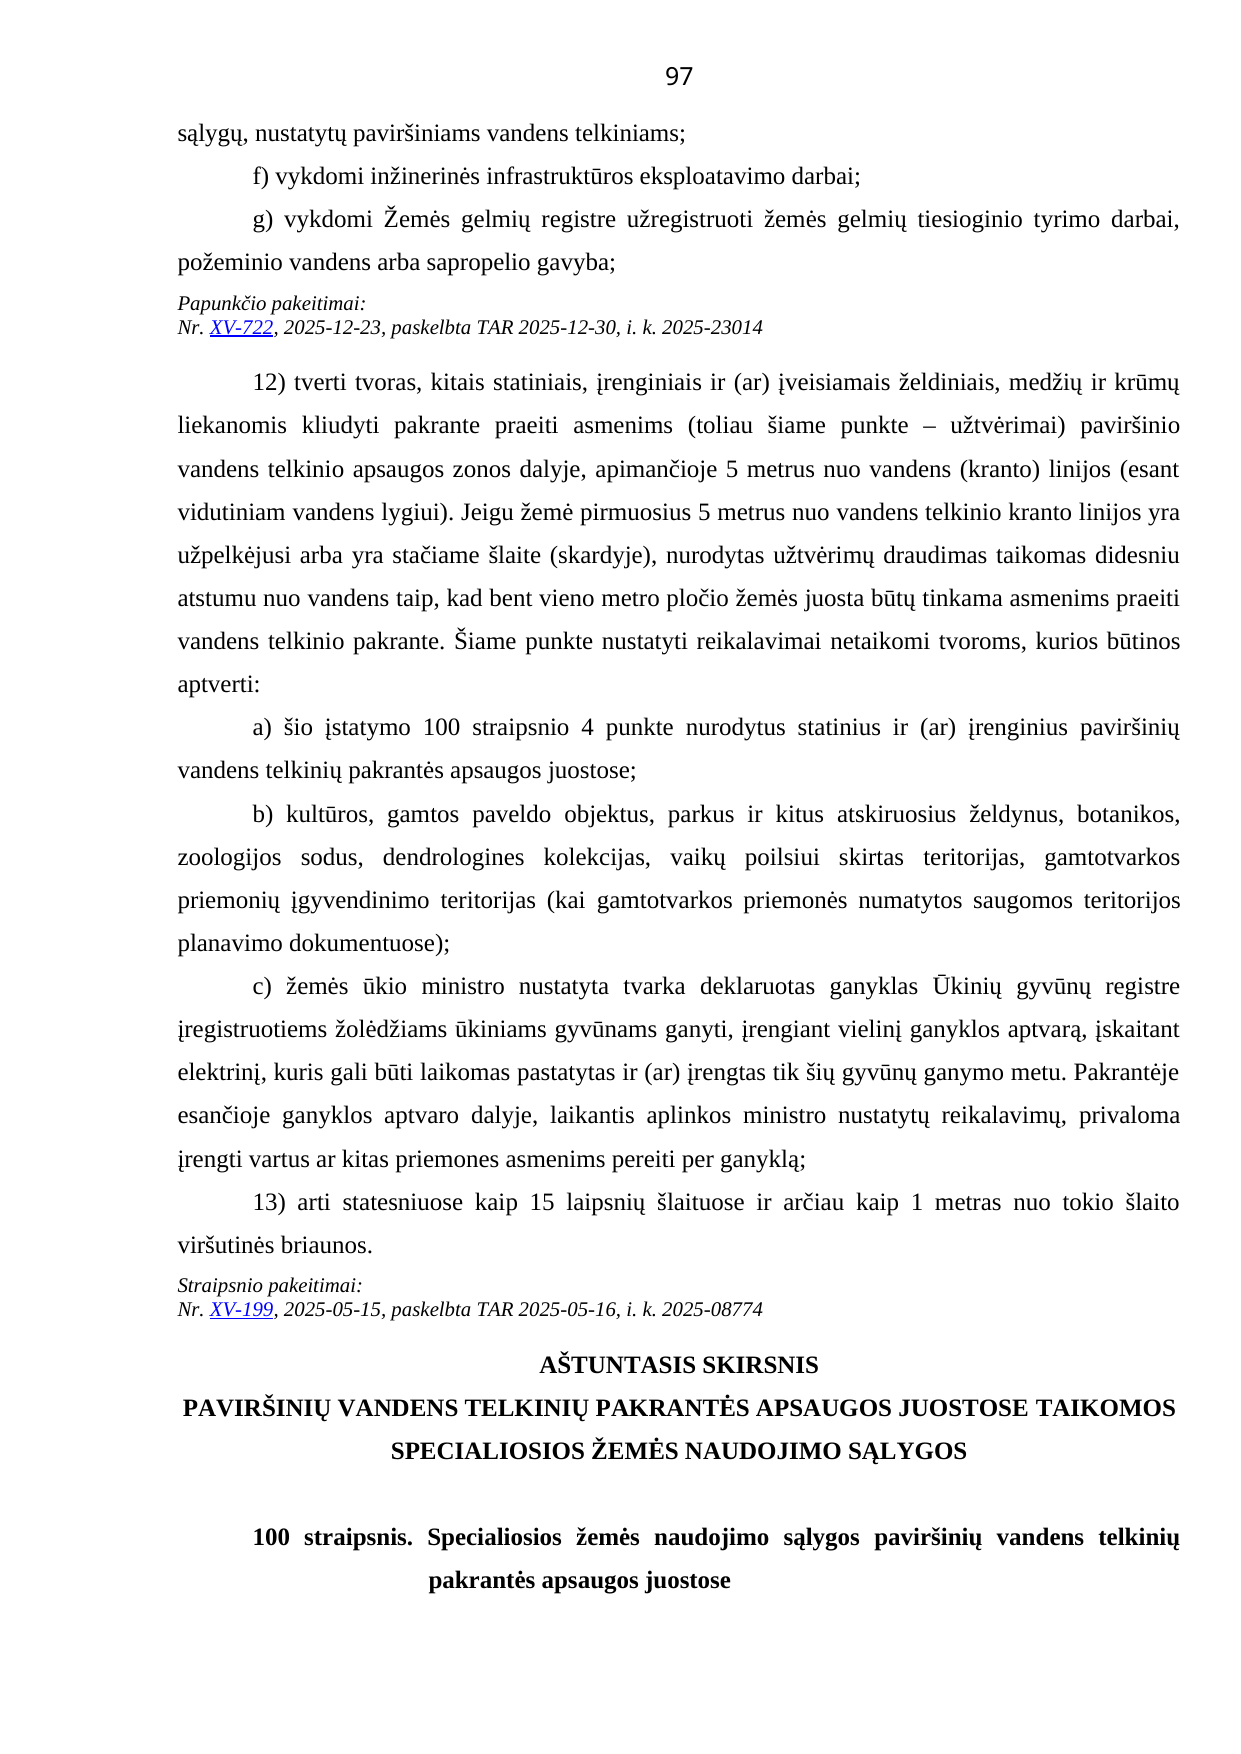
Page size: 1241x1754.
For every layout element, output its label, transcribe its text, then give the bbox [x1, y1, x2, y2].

text Nr. XV-199, 2025-05-15, paskelbta TAR 2025-05-16, i. k. 2025-08774 [177, 1297, 1181, 1321]
text c) žemės ūkio ministro nustatyta tvarka deklaruotas ganyklas Ūkinių gyvūnų registre įregistruotiems žolėdžiams ūkiniams gyvūnams ganyti, įrengiant vielinį ganyklos aptvarą, įskaitant elektrinį, kuris gali būti laikomas pastatytas ir (ar) įrengtas tik šių gyvūnų ganymo metu. Pakrantėje esančioje ganyklos aptvaro dalyje, laikantis aplinkos ministro nustatytų reikalavimų, privaloma įrengti vartus ar kitas priemones asmenims pereiti per ganyklą; [177, 971, 1181, 1172]
text f) vykdomi inžinerinės infrastruktūros eksploatavimo darbai; [177, 161, 1181, 190]
text g) vykdomi Žemės gelmių registre užregistruoti žemės gelmių tiesioginio tyrimo darbai, požeminio vandens arba sapropelio gavyba; [177, 204, 1181, 276]
text PAVIRŠINIŲ VANDENS TELKINIŲ PAKRANTĖS APSAUGOS JUOSTOSE TAIKOMOS SPECIALIOSIOS ŽEMĖS NAUDOJIMO SĄLYGOS [177, 1393, 1181, 1465]
text sąlygų, nustatytų paviršiniams vandens telkiniams; [177, 118, 1181, 147]
text Straipsnio pakeitimai: [177, 1273, 1181, 1297]
text Nr. XV-722, 2025-12-23, paskelbta TAR 2025-12-30, i. k. 2025-23014 [177, 315, 1181, 339]
text 13) arti statesniuose kaip 15 laipsnių šlaituose ir arčiau kaip 1 metras nuo tokio šlaito viršutinės briaunos. [177, 1187, 1181, 1259]
text 12) tverti tvoras, kitais statiniais, įrenginiais ir (ar) įveisiamais želdiniais, medžių ir krūmų liekanomis kliudyti pakrante praeiti asmenims (toliau šiame punkte – užtvėrimai) paviršinio vandens telkinio apsaugos zonos dalyje, apimančioje 5 metrus nuo vandens (kranto) linijos (esant vidutiniam vandens lygiui). Jeigu žemė pirmuosius 5 metrus nuo vandens telkinio kranto linijos yra užpelkėjusi arba yra stačiame šlaite (skardyje), nurodytas užtvėrimų draudimas taikomas didesniu atstumu nuo vandens taip, kad bent vieno metro pločio žemės juosta būtų tinkama asmenims praeiti vandens telkinio pakrante. Šiame punkte nustatyti reikalavimai netaikomi tvoroms, kurios būtinos aptverti: [177, 367, 1181, 698]
text 100 straipsnis. Specialiosios žemės naudojimo sąlygos paviršinių vandens telkinių pakrantės apsaugos juostose [252, 1522, 1181, 1594]
text a) šio įstatymo 100 straipsnio 4 punkte nurodytus statinius ir (ar) įrenginius paviršinių vandens telkinių pakrantės apsaugos juostose; [177, 712, 1181, 784]
text AŠTUNTASIS SKIRSNIS [177, 1350, 1181, 1379]
text b) kultūros, gamtos paveldo objektus, parkus ir kitus atskiruosius želdynus, botanikos, zoologijos sodus, dendrologines kolekcijas, vaikų poilsiui skirtas teritorijas, gamtotvarkos priemonių įgyvendinimo teritorijas (kai gamtotvarkos priemonės numatytos saugomos teritorijos planavimo dokumentuose); [177, 799, 1181, 957]
text Papunkčio pakeitimai: [177, 291, 1181, 315]
